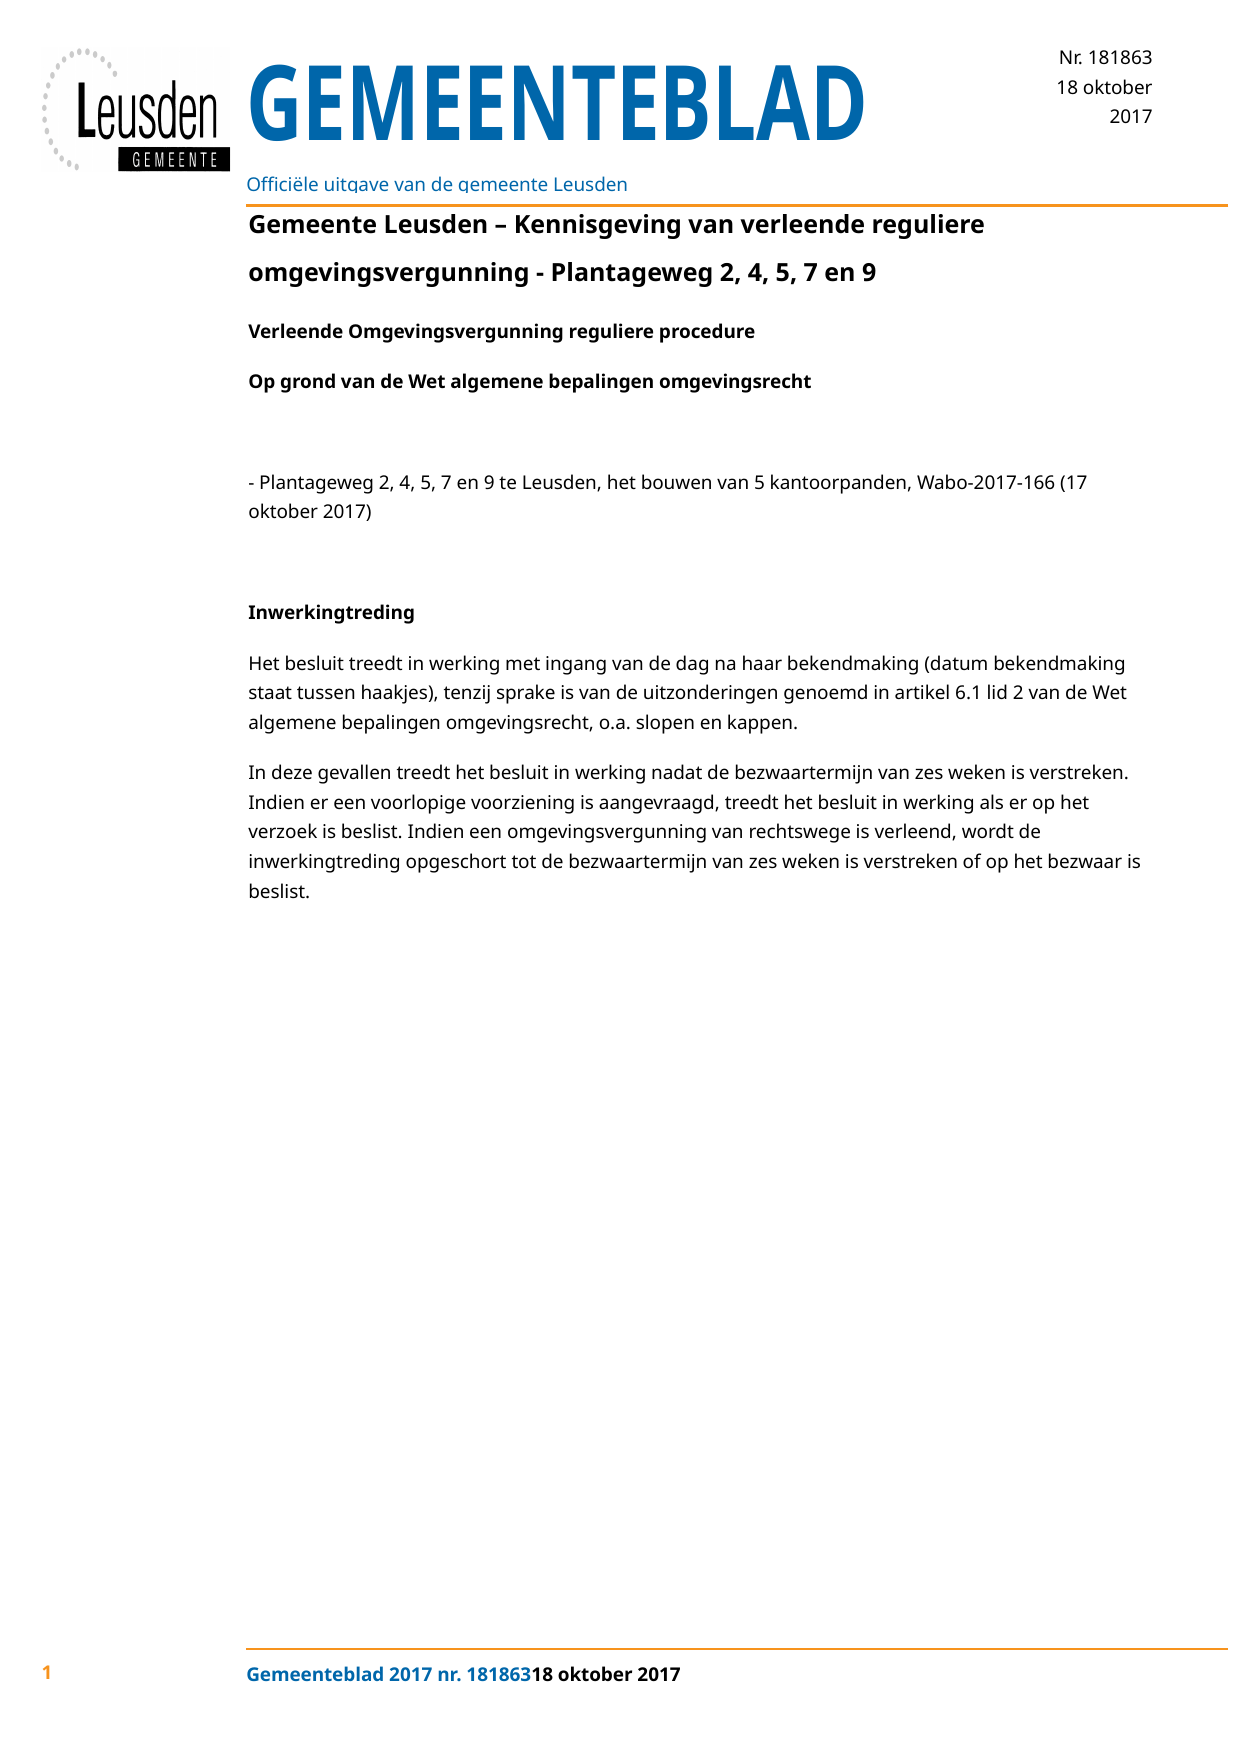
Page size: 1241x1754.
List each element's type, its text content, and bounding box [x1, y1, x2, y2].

text Verleende Omgevingsvergunning reguliere procedure [248, 318, 1152, 344]
text In deze gevallen treedt het besluit in werking nadat de bezwaartermijn van zes weken is verstreken. Indien er een voorlopige voorziening is aangevraagd, treedt het besluit in werking als er op het verzoek is beslist. Indien een omgevingsvergunning van rechtswege is verleend, wordt de inwerkingtreding opgeschort tot de bezwaartermijn van zes weken is verstreken of op het bezwaar is beslist. [248, 759, 1152, 904]
text Het besluit treedt in werking met ingang van de dag na haar bekendmaking (datum bekendmaking staat tussen haakjes), tenzij sprake is van de uitzonderingen genoemd in artikel 6.1 lid 2 van de Wet algemene bepalingen omgevingsrecht, o.a. slopen en kappen. [248, 650, 1152, 735]
text Inwerkingtreding [248, 599, 1152, 625]
text Gemeente Leusden – Kennisgeving van verleende reguliere omgevingsvergunning - Plantageweg 2, 4, 5, 7 en 9 [248, 207, 1152, 288]
text - Plantageweg 2, 4, 5, 7 en 9 te Leusden, het bouwen van 5 kantoorpanden, Wabo-2017-166 (17 oktober 2017) [248, 469, 1152, 524]
text Op grond van de Wet algemene bepalingen omgevingsrecht [248, 368, 1152, 394]
picture [41, 47, 231, 172]
